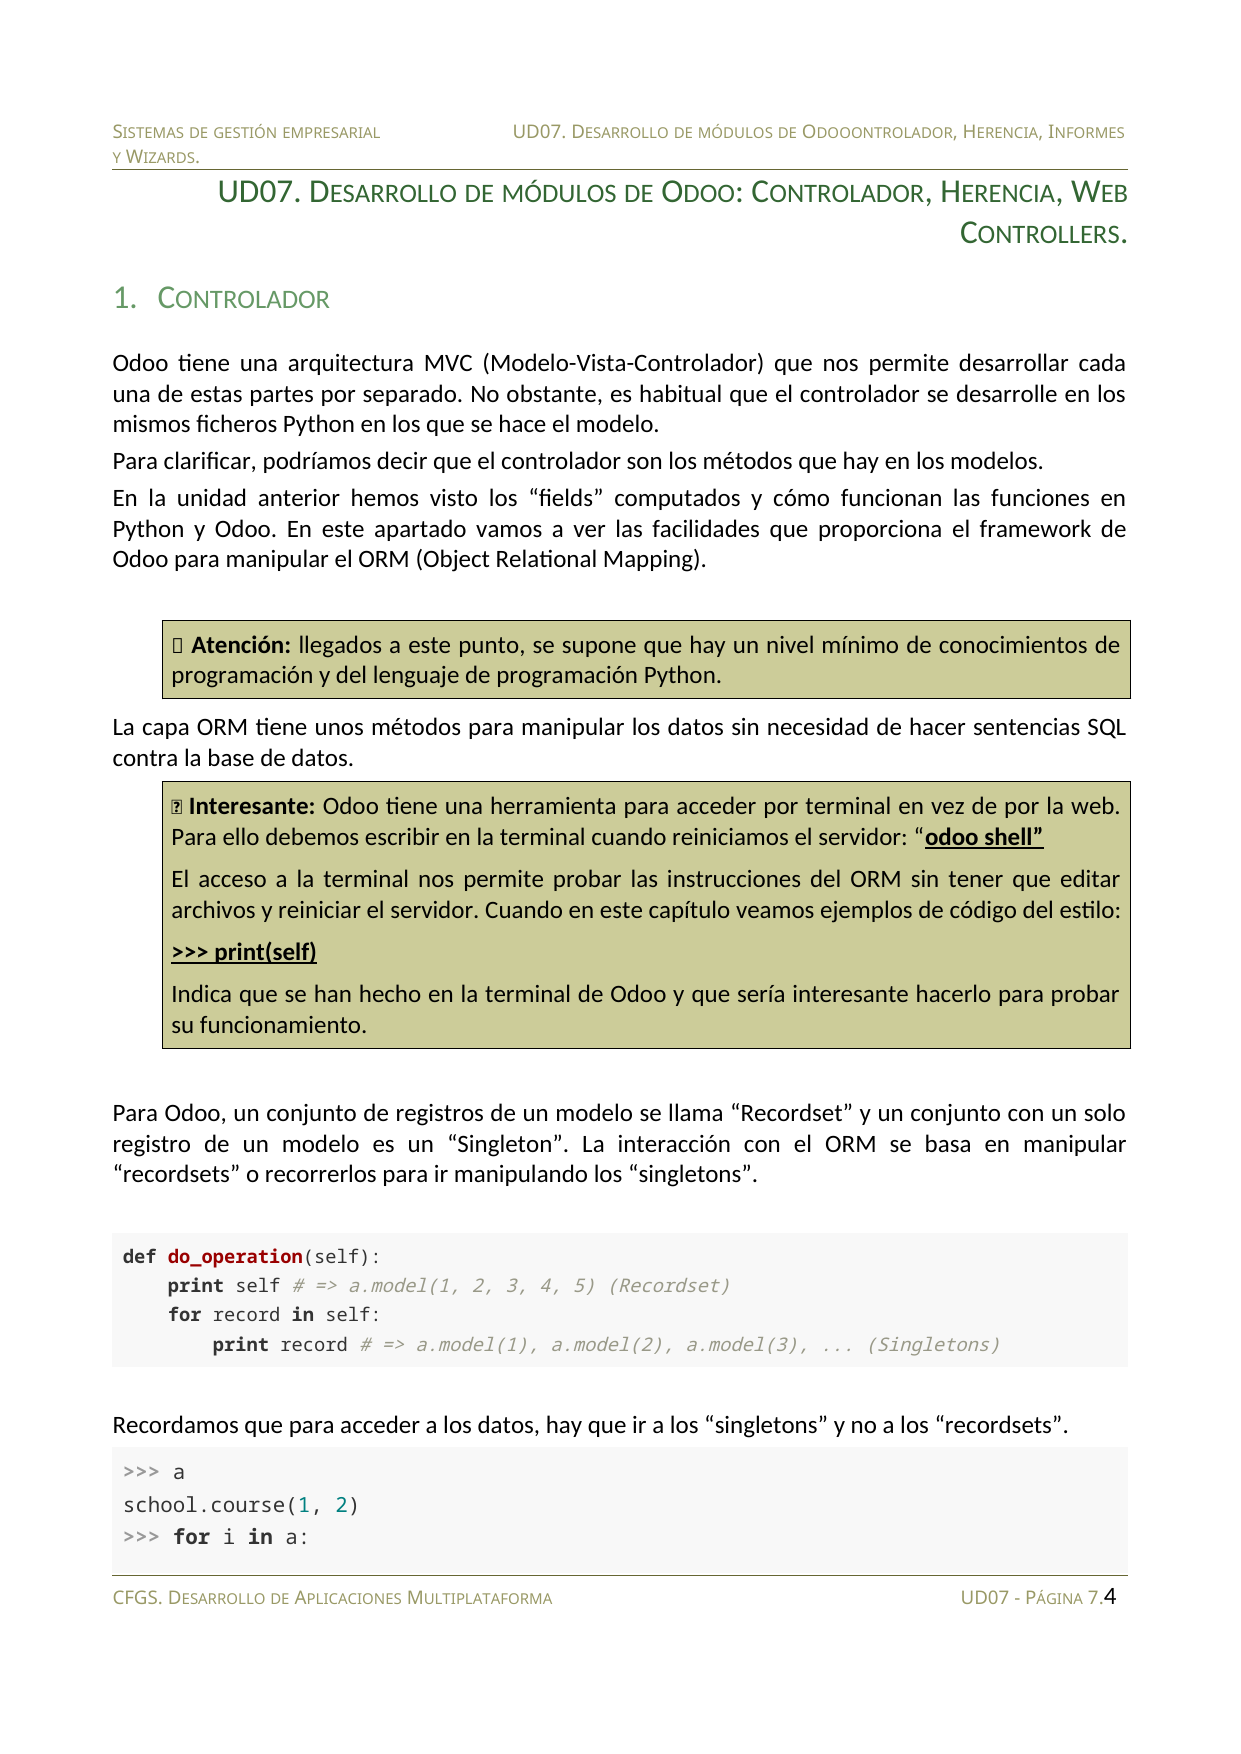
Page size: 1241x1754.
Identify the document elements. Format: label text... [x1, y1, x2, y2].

text UD07. Desarrollo de módulos de Odoo: Controlador, Herencia, Web Controllers. [112, 170, 1128, 252]
text 💬 Interesante: Odoo tiene una herramienta para acceder por terminal en vez de por la web. Para ello debemos escribir en la terminal cuando reiniciamos el servidor: “odoo shell” [163, 782, 1130, 852]
text ❕ Atención: llegados a este punto, se supone que hay un nivel mínimo de conocimientos de programación y del lenguaje de programación Python. [163, 621, 1130, 698]
table_header def do_operation(self): print self # => a.model(1, 2, 3, 4, 5) (Recordset) for record in self: print record # => a.model(1), a.model(2), a.model(3), ... (Singletons) [112, 1233, 1128, 1367]
subtitle Controlador [112, 276, 1128, 317]
text Recordamos que para acceder a los datos, hay que ir a los “singletons” y no a los “recordsets”. [112, 1410, 1128, 1440]
text Indica que se han hecho en la terminal de Odoo y que sería interesante hacerlo para probar su funcionamiento. [163, 969, 1130, 1048]
text >>> print(self) [163, 927, 1130, 967]
text Odoo tiene una arquitectura MVC (Modelo-Vista-Controlador) que nos permite desarrollar cada una de estas partes por separado. No obstante, es habitual que el controlador se desarrolle en los mismos ficheros Python en los que se hace el modelo. [112, 347, 1128, 439]
text En la unidad anterior hemos visto los “fields” computados y cómo funcionan las funciones en Python y Odoo. En este apartado vamos a ver las facilidades que proporciona el framework de Odoo para manipular el ORM (Object Relational Mapping). [112, 482, 1128, 574]
table_header >>> a school.course(1, 2) >>> for i in a: [112, 1447, 1128, 1573]
text Para Odoo, un conjunto de registros de un modelo se llama “Recordset” y un conjunto con un solo registro de un modelo es un “Singleton”. La interacción con el ORM se basa en manipular “recordsets” o recorrerlos para ir manipulando los “singletons”. [112, 1098, 1128, 1189]
text El acceso a la terminal nos permite probar las instrucciones del ORM sin tener que editar archivos y reiniciar el servidor. Cuando en este capítulo veamos ejemplos de código del estilo: [163, 854, 1130, 924]
text Para clarificar, podríamos decir que el controlador son los métodos que hay en los modelos. [112, 445, 1128, 476]
text La capa ORM tiene unos métodos para manipular los datos sin necesidad de hacer sentencias SQL contra la base de datos. [112, 711, 1128, 772]
